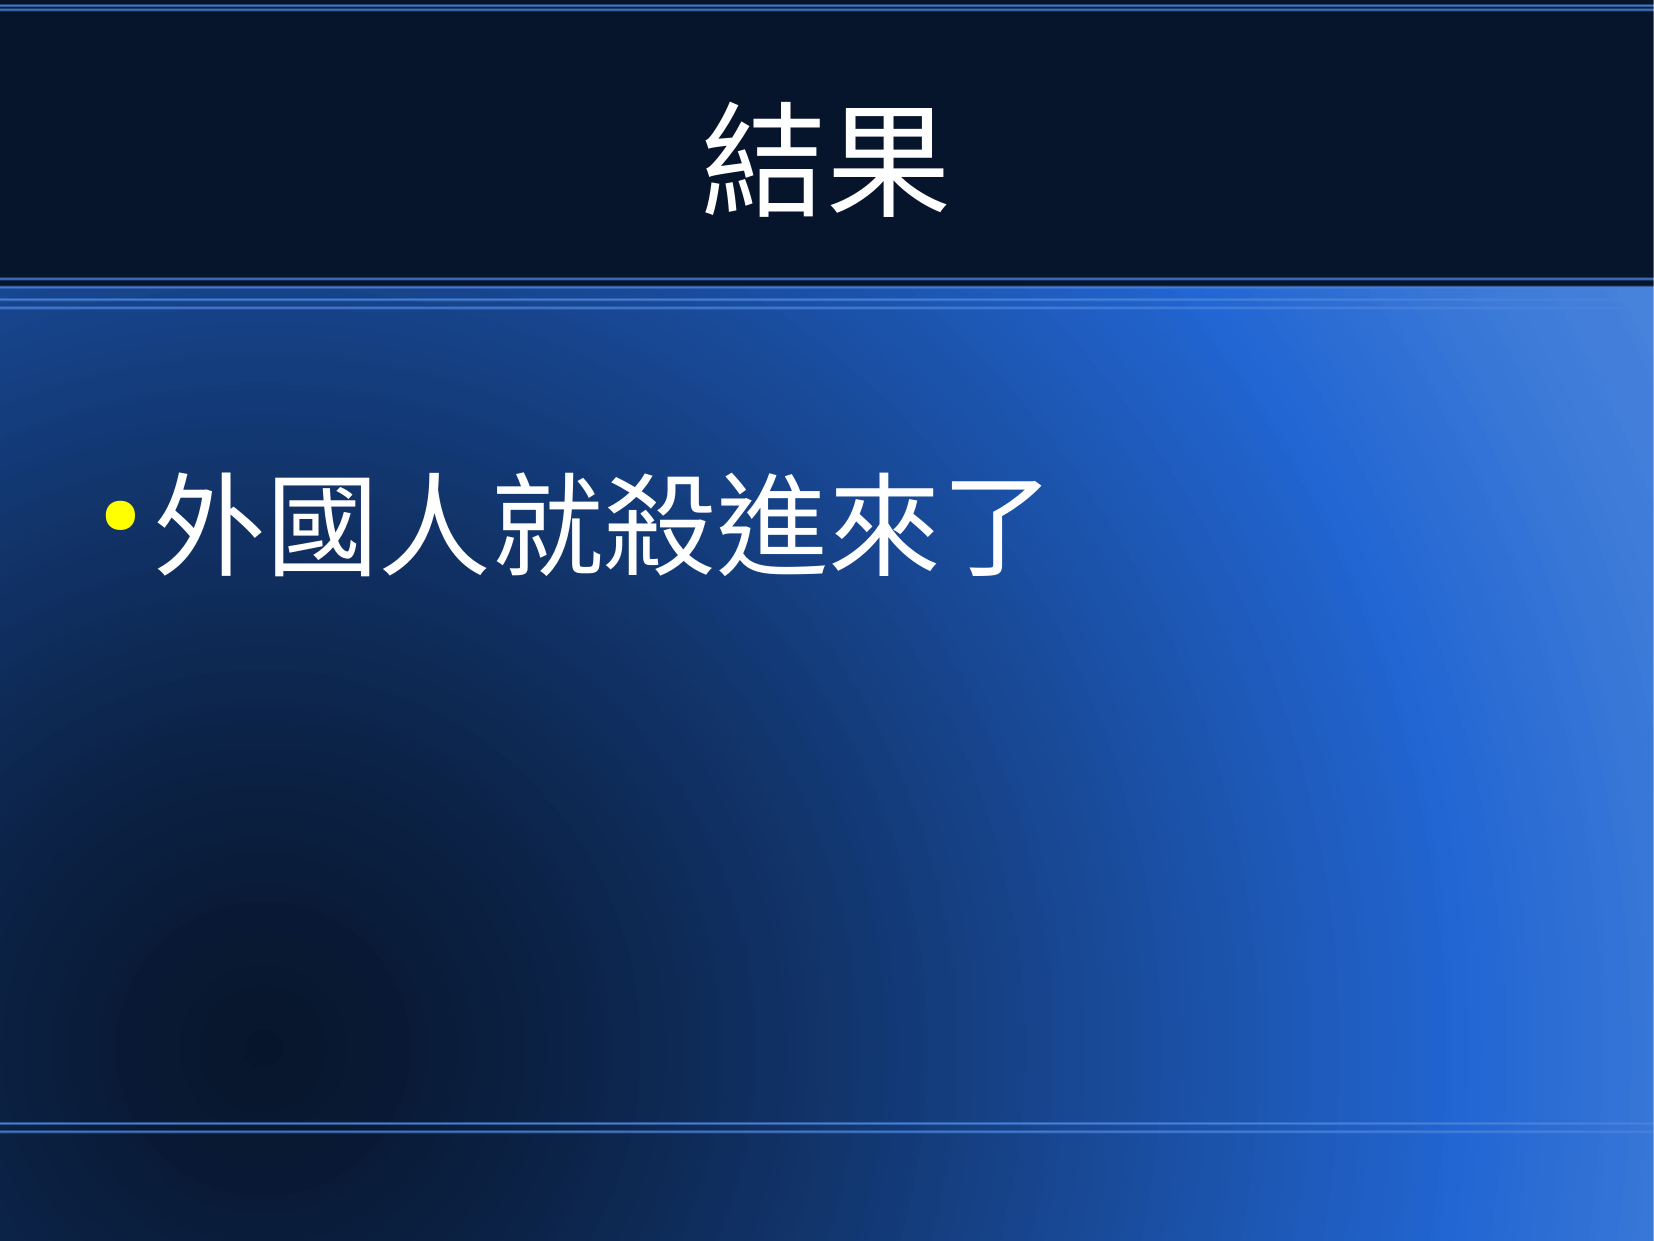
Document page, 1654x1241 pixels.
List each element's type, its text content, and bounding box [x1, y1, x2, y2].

title 結果 [82, 49, 1571, 257]
list 外國人就殺進來了 [82, 355, 1571, 1241]
picture [0, 0, 1654, 1241]
